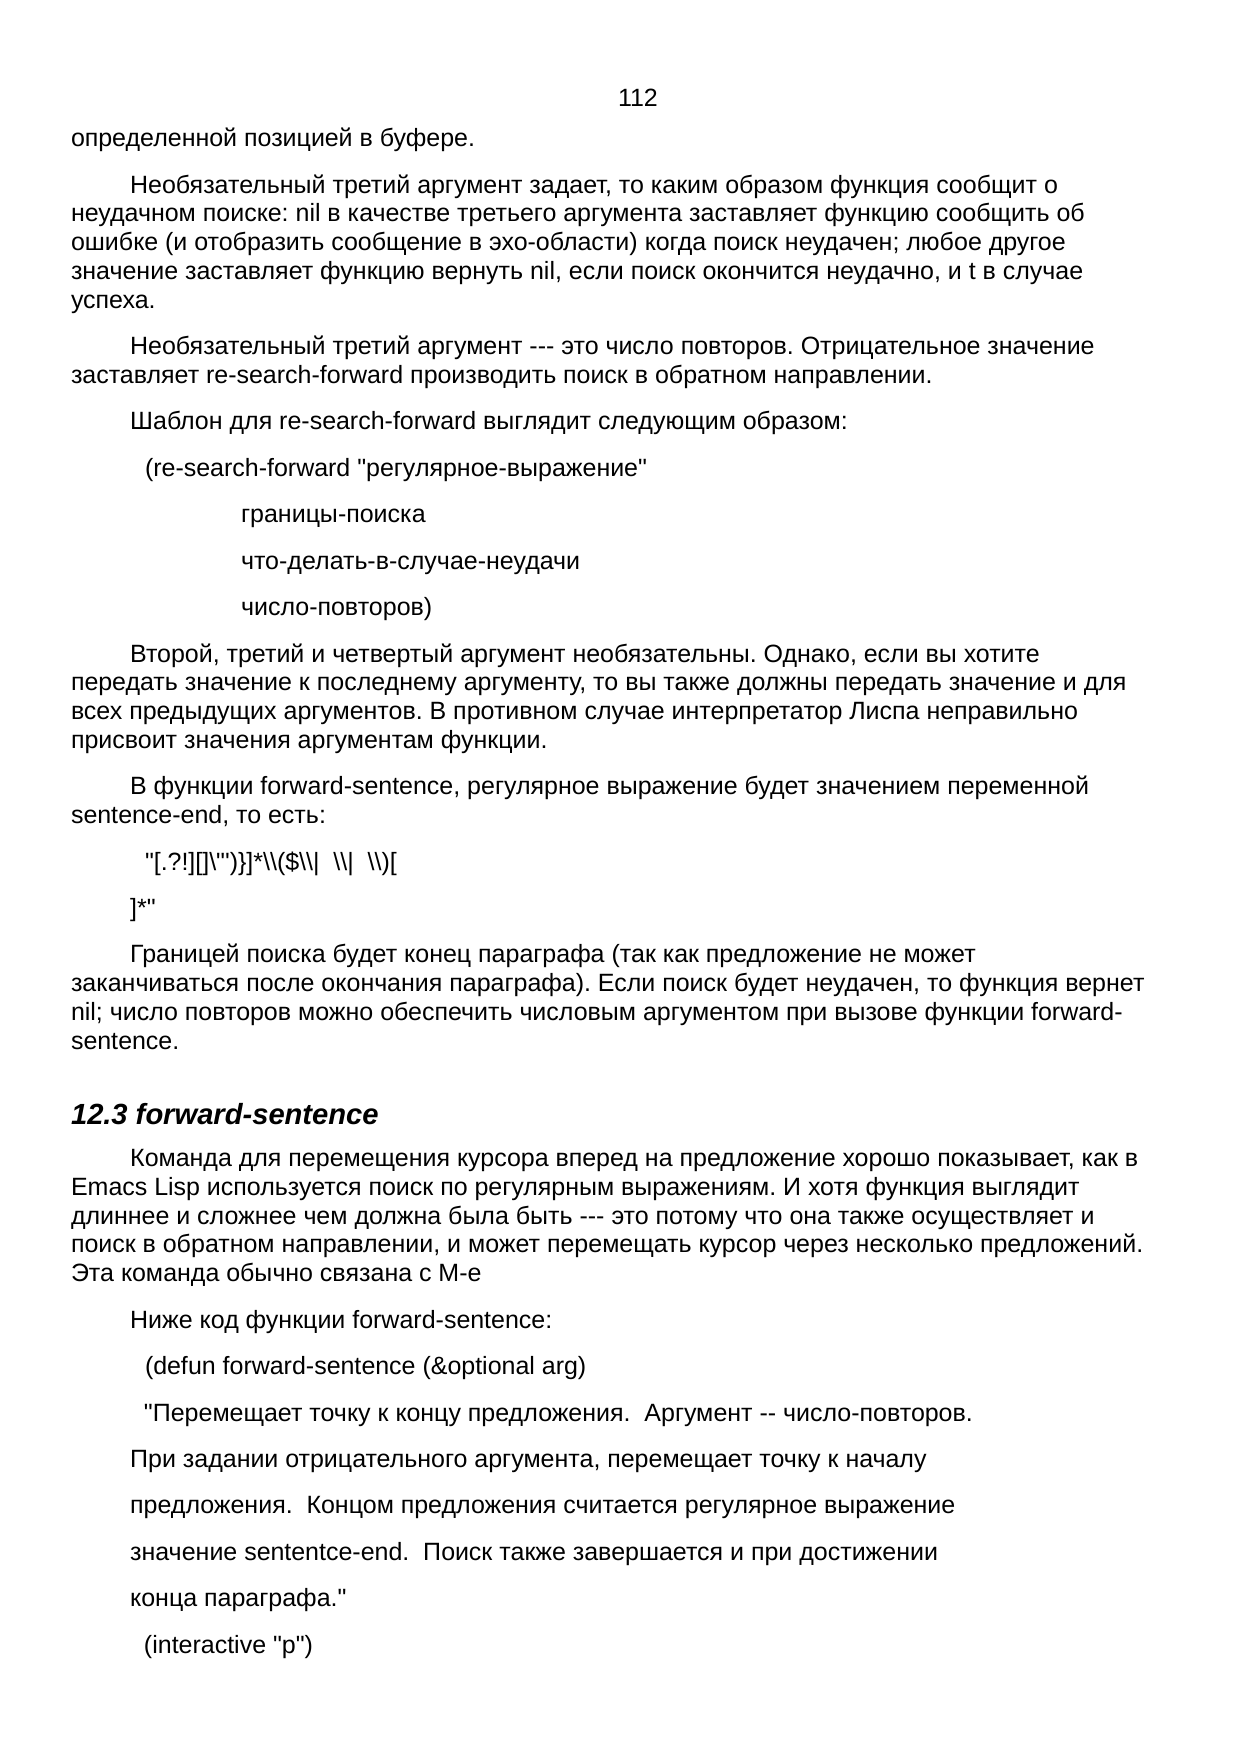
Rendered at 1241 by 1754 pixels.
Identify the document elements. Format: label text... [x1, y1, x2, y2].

text значение sententce-end. Поиск также завершается и при достижении [71, 1537, 1146, 1566]
text При задании отрицательного аргумента, перемещает точку к началу [71, 1444, 1146, 1473]
text ]*" [71, 893, 1146, 922]
text "Перемещает точку к концу предложения. Аргумент -- число-повторов. [71, 1398, 1146, 1426]
text (re-search-forward "регулярное-выражение" [71, 453, 1146, 482]
text (interactive "p") [71, 1630, 1146, 1659]
text Шаблон для re-search-forward выглядит следующим образом: [71, 406, 1146, 435]
text (defun forward-sentence (&optional arg) [71, 1351, 1146, 1380]
text предложения. Концом предложения считается регулярное выражение [71, 1491, 1146, 1519]
text конца параграфа." [71, 1583, 1146, 1612]
text Второй, третий и четвертый аргумент необязательны. Однако, если вы хотите передать значение к последнему аргументу, то вы также должны передать значение и для всех предыдущих аргументов. В противном случае интерпретатор Лиспа неправильно присвоит значения аргументам функции. [71, 639, 1146, 754]
text число-повторов) [71, 592, 1146, 621]
text Команда для перемещения курсора вперед на предложение хорошо показывает, как в Emacs Lisp используется поиск по регулярным выражениям. И хотя функция выглядит длиннее и сложнее чем должна была быть --- это потому что она также осуществляет и поиск в обратном направлении, и может перемещать курсор через несколько предложений. Эта команда обычно связана с M-e [71, 1143, 1146, 1287]
text определенной позицией в буфере. [71, 123, 1146, 152]
text Ниже код функции forward-sentence: [71, 1305, 1146, 1333]
text "[.?!][]\"')}]*\\($\\| \\| \\)[ [71, 847, 1146, 875]
text что-делать-в-случае-неудачи [71, 546, 1146, 574]
text Необязательный третий аргумент --- это число повторов. Отрицательное значение заставляет re-search-forward производить поиск в обратном направлении. [71, 331, 1146, 389]
text В функции forward-sentence, регулярное выражение будет значением переменной sentence-end, то есть: [71, 771, 1146, 829]
text границы-поиска [71, 499, 1146, 528]
text Необязательный третий аргумент задает, то каким образом функция сообщит о неудачном поиске: nil в качестве третьего аргумента заставляет функцию сообщить об ошибке (и отобразить сообщение в эхо-области) когда поиск неудачен; любое другое значение заставляет функцию вернуть nil, если поиск окончится неудачно, и t в случае успеха. [71, 170, 1146, 313]
text Границей поиска будет конец параграфа (так как предложение не может заканчиваться после окончания параграфа). Если поиск будет неудачен, то функция вернет nil; число повторов можно обеспечить числовым аргументом при вызове функции forward-sentence. [71, 939, 1146, 1054]
subtitle 12.3 forward-sentence [71, 1097, 1146, 1131]
